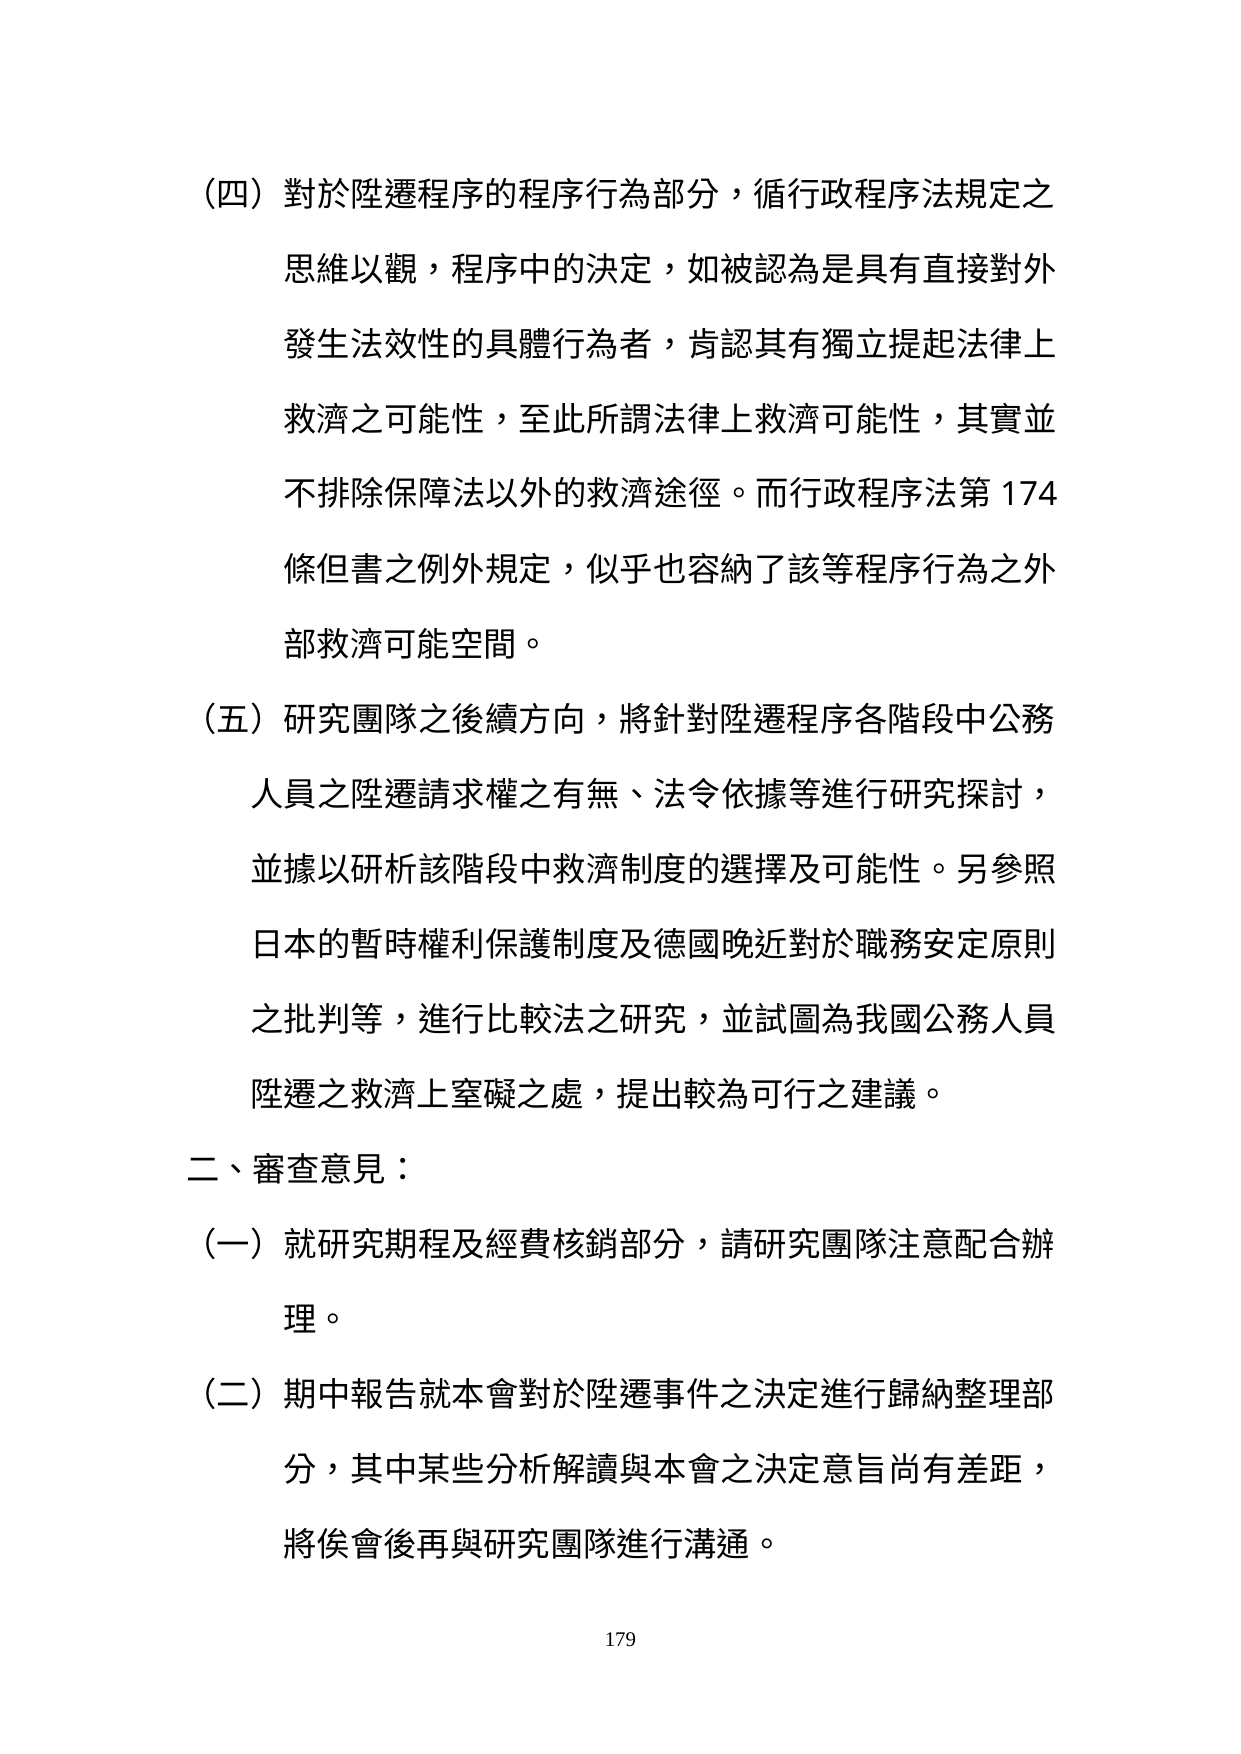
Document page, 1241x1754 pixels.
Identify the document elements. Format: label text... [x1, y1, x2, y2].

text 二、審查意見： [186, 1123, 1057, 1198]
text （一）就研究期程及經費核銷部分，請研究團隊注意配合辦理。 [183, 1198, 1057, 1348]
text （二）期中報告就本會對於陞遷事件之決定進行歸納整理部 分，其中某些分析解讀與本會之決定意旨尚有差距，將俟會後再與研究團隊進行溝通。 [183, 1348, 1057, 1573]
text （四）對於陞遷程序的程序行為部分，循行政程序法規定之思維以觀，程序中的決定，如被認為是具有直接對外發生法效性的具體行為者，肯認其有獨立提起法律上救濟之可能性，至此所謂法律上救濟可能性，其實並不排除保障法以外的救濟途徑。而行政程序法第174條但書之例外規定，似乎也容納了該等程序行為之外部救濟可能空間。 [183, 148, 1057, 673]
text （五）研究團隊之後續方向，將針對陞遷程序各階段中公務人員之陞遷請求權之有無、法令依據等進行研究探討，並據以研析該階段中救濟制度的選擇及可能性。另參照日本的暫時權利保護制度及德國晚近對於職務安定原則之批判等，進行比較法之研究，並試圖為我國公務人員陞遷之救濟上窒礙之處，提出較為可行之建議。 [183, 673, 1057, 1123]
